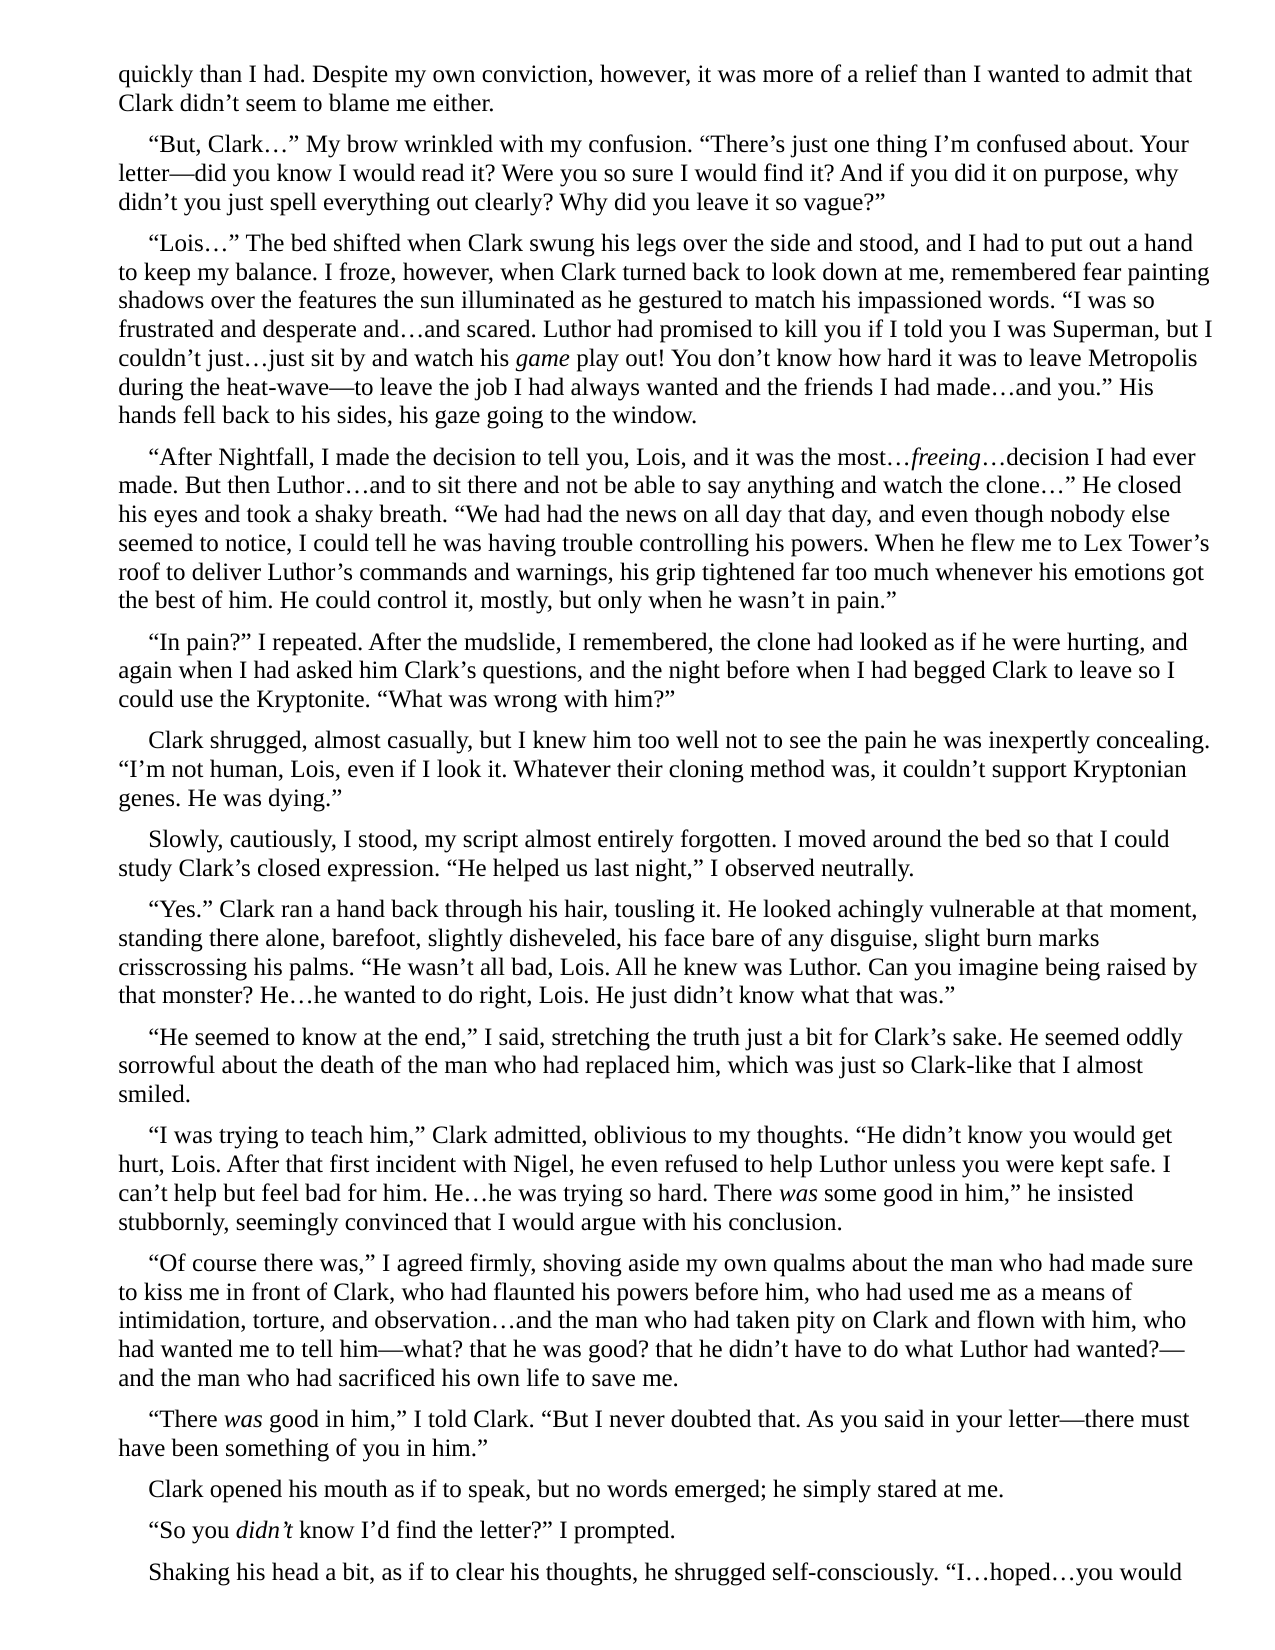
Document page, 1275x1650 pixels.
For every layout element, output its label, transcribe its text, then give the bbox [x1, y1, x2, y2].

text “I was trying to teach him,” Clark admitted, oblivious to my thoughts. “He didn’t know you would get hurt, Lois. After that first incident with Nigel, he even refused to help Luthor unless you were kept safe. I can’t help but feel bad for him. He…he was trying so hard. There was some good in him,” he insisted stubbornly, seemingly convinced that I would argue with his conclusion. [118, 1120, 1216, 1235]
text “But, Clark…” My brow wrinkled with my confusion. “There’s just one thing I’m confused about. Your letter—did you know I would read it? Were you so sure I would find it? And if you did it on purpose, why didn’t you just spell everything out clearly? Why did you leave it so vague?” [118, 129, 1216, 215]
text Shaking his head a bit, as if to clear his thoughts, he shrugged self-consciously. “I…hoped…you would [118, 1557, 1216, 1585]
text quickly than I had. Despite my own conviction, however, it was more of a relief than I wanted to admit that Clark didn’t seem to blame me either. [118, 59, 1216, 117]
text “Yes.” Clark ran a hand back through his hair, tousling it. He looked achingly vulnerable at that moment, standing there alone, barefoot, slightly disheveled, his face bare of any disguise, slight burn marks crisscrossing his palms. “He wasn’t all bad, Lois. All he knew was Luthor. Can you imagine being raised by that monster? He…he wanted to do right, Lois. He just didn’t know what that was.” [118, 894, 1216, 1009]
text Clark shrugged, almost casually, but I knew him too well not to see the pain he was inexpertly concealing. “I’m not human, Lois, even if I look it. Whatever their cloning method was, it couldn’t support Kryptonian genes. He was dying.” [118, 725, 1216, 812]
text “He seemed to know at the end,” I said, stretching the truth just a bit for Clark’s sake. He seemed oddly sorrowful about the death of the man who had replaced him, which was just so Clark-like that I almost smiled. [118, 1022, 1216, 1108]
text “Lois…” The bed shifted when Clark swung his legs over the side and stood, and I had to put out a hand to keep my balance. I froze, however, when Clark turned back to look down at me, remembered fear painting shadows over the features the sun illuminated as he gestured to match his impassioned words. “I was so frustrated and desperate and…and scared. Luthor had promised to kill you if I told you I was Superman, but I couldn’t just…just sit by and watch his game play out! You don’t know how hard it was to leave Metropolis during the heat-wave—to leave the job I had always wanted and the friends I had made…and you.” His hands fell back to his sides, his gaze going to the window. [118, 228, 1216, 429]
text “In pain?” I repeated. After the mudslide, I remembered, the clone had looked as if he were hurting, and again when I had asked him Clark’s questions, and the night before when I had begged Clark to leave so I could use the Kryptonite. “What was wrong with him?” [118, 627, 1216, 713]
text “So you didn’t know I’d find the letter?” I prompted. [118, 1515, 1216, 1544]
text “Of course there was,” I agreed firmly, shoving aside my own qualms about the man who had made sure to kiss me in front of Clark, who had flaunted his powers before him, who had used me as a means of intimidation, torture, and observation…and the man who had taken pity on Clark and flown with him, who had wanted me to tell him—what? that he was good? that he didn’t have to do what Luthor had wanted?—and the man who had sacrificed his own life to save me. [118, 1248, 1216, 1392]
text “After Nightfall, I made the decision to tell you, Lois, and it was the most…freeing…decision I had ever made. But then Luthor…and to sit there and not be able to say anything and watch the clone…” He closed his eyes and took a shaky breath. “We had had the news on all day that day, and even though nobody else seemed to notice, I could tell he was having trouble controlling his powers. When he flew me to Lex Tower’s roof to deliver Luthor’s commands and warnings, his grip tightened far too much whenever his emotions got the best of him. He could control it, mostly, but only when he wasn’t in pain.” [118, 442, 1216, 614]
text “There was good in him,” I told Clark. “But I never doubted that. As you said in your letter—there must have been something of you in him.” [118, 1404, 1216, 1462]
text Clark opened his mouth as if to speak, but no words emerged; he simply stared at me. [118, 1474, 1216, 1503]
text Slowly, cautiously, I stood, my script almost entirely forgotten. I moved around the bed so that I could study Clark’s closed expression. “He helped us last night,” I observed neutrally. [118, 824, 1216, 882]
